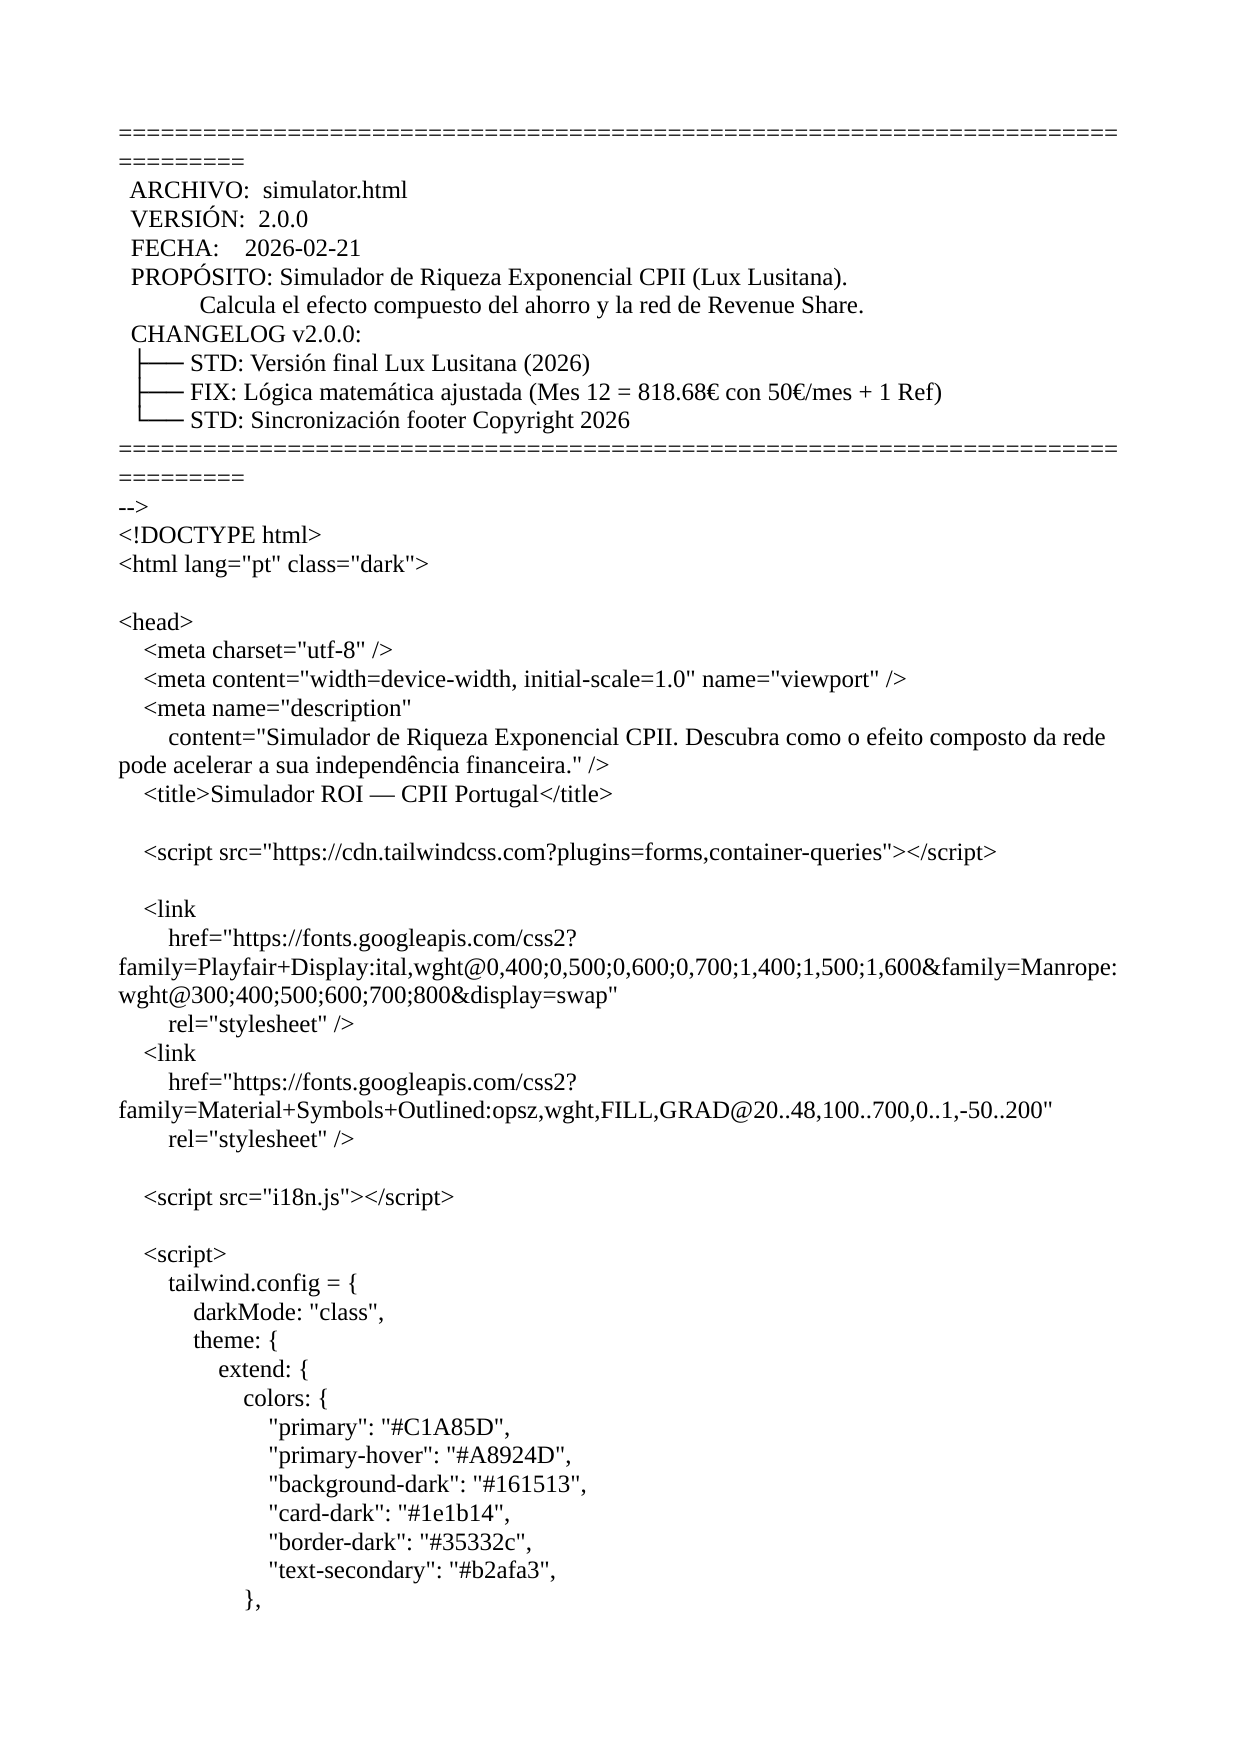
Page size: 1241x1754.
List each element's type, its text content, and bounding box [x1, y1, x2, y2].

table_cell ================================================================================ ARCHIVO: simulator.html VERSIÓN: 2.0.0 FECHA: 2026-02-21 PROPÓSITO: Simulador de Riqueza Exponencial CPII (Lux Lusitana). Calcula el efecto compuesto del ahorro y la red de Revenue Share. CHANGELOG v2.0.0: ├── STD: Versión final Lux Lusitana (2026) ├── FIX: Lógica matemática ajustada (Mes 12 = 818.68€ con 50€/mes + 1 Ref) └── STD: Sincronización footer Copyright 2026 ================================================================================ --> <!DOCTYPE html> <html lang="pt" class="dark"> <head> <meta charset="utf-8" /> <meta content="width=device-width, initial-scale=1.0" name="viewport" /> <meta name="description" content="Simulador de Riqueza Exponencial CPII. Descubra como o efeito composto da rede pode acelerar a sua independência financeira." /> <title>Simulador ROI — CPII Portugal</title> <script src="https://cdn.tailwindcss.com?plugins=forms,container-queries"></script> <link href="https://fonts.googleapis.com/css2?family=Playfair+Display:ital,wght@0,400;0,500;0,600;0,700;1,400;1,500;1,600&family=Manrope:wght@300;400;500;600;700;800&display=swap" rel="stylesheet" /> <link href="https://fonts.googleapis.com/css2?family=Material+Symbols+Outlined:opsz,wght,FILL,GRAD@20..48,100..700,0..1,-50..200" rel="stylesheet" /> <script src="i18n.js"></script> <script> tailwind.config = { darkMode: "class", theme: { extend: { colors: { "primary": "#C1A85D", "primary-hover": "#A8924D", "background-dark": "#161513", "card-dark": "#1e1b14", "border-dark": "#35332c", "text-secondary": "#b2afa3", }, [118, 118, 1122, 1613]
